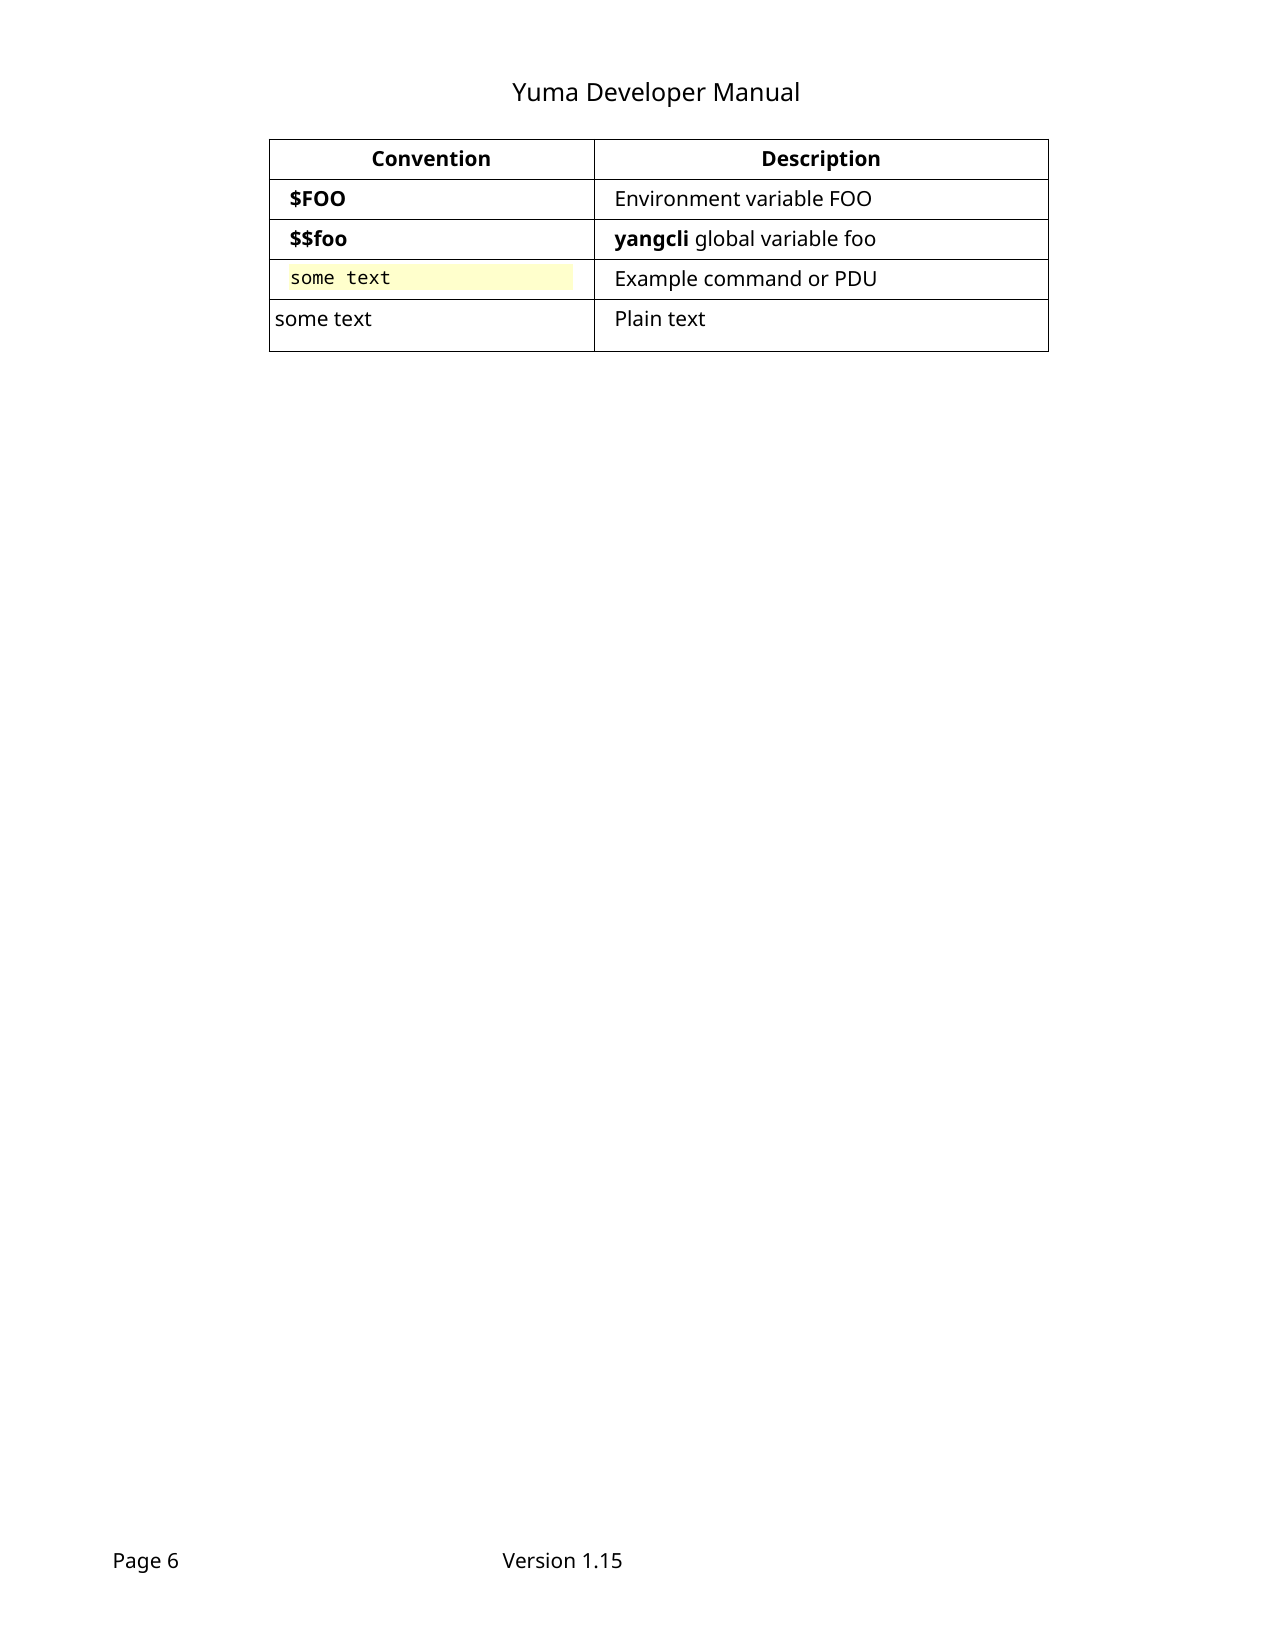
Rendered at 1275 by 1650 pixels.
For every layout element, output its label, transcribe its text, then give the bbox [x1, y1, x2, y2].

table_cell $$foo [270, 220, 594, 258]
table_cell $FOO [270, 180, 594, 218]
table_cell Environment variable FOO [595, 180, 1048, 218]
table_cell Example command or PDU [595, 260, 1048, 298]
table_cell some text [270, 300, 594, 351]
table_cell Plain text [595, 300, 1048, 351]
table_header Description [595, 140, 1048, 178]
table_header Convention [270, 140, 594, 178]
table_cell some text [270, 260, 594, 298]
table_cell yangcli global variable foo [595, 220, 1048, 258]
